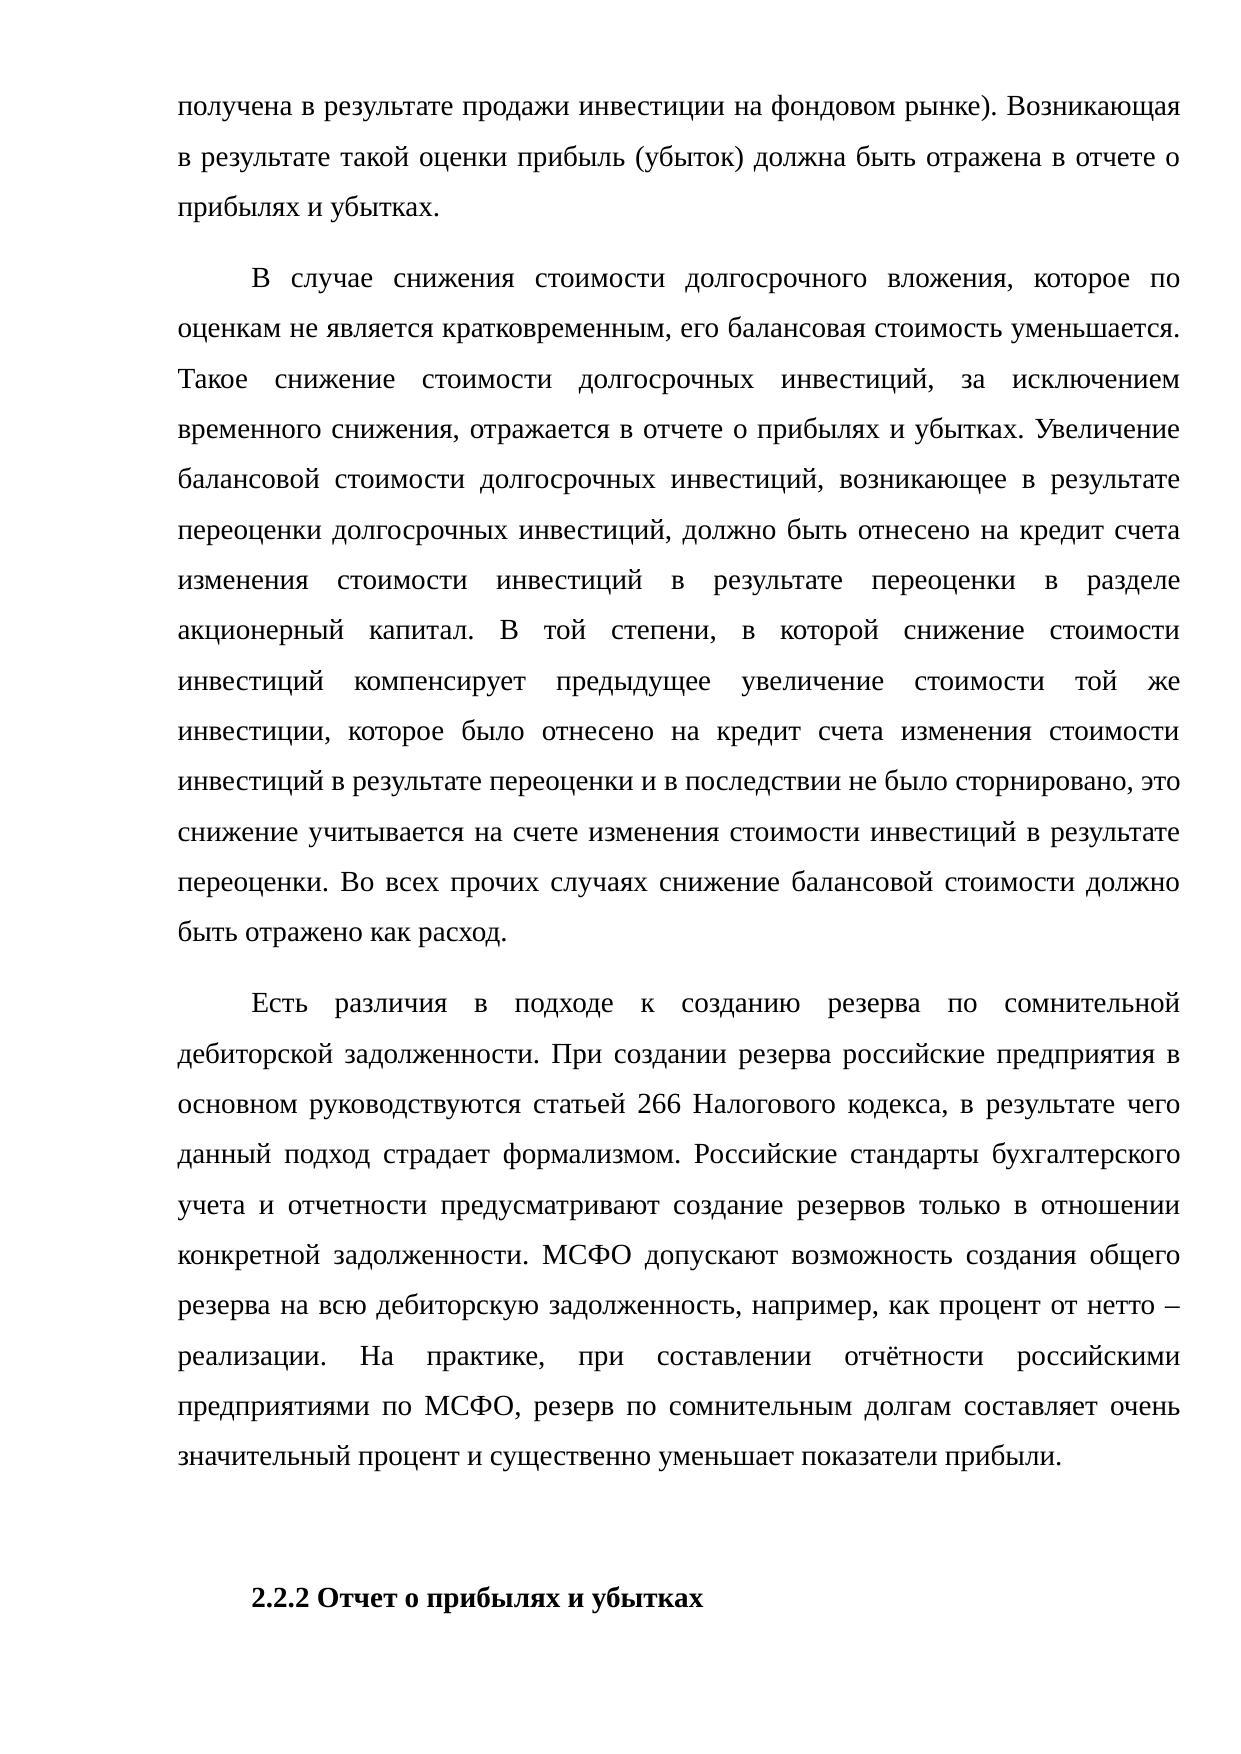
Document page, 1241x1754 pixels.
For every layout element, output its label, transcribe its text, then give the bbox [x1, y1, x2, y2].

text Есть различия в подходе к созданию резерва по сомнительной дебиторской задолженности. При создании резерва российские предприятия в основном руководствуются статьей 266 Налогового кодекса, в результате чего данный подход страдает формализмом. Российские стандарты бухгалтерского учета и отчетности предусматривают создание резервов только в отношении конкретной задолженности. МСФО допускают возможность создания общего резерва на всю дебиторскую задолженность, например, как процент от нетто – реализации. На практике, при составлении отчётности российскими предприятиями по МСФО, резерв по сомнительным долгам составляет очень значительный процент и существенно уменьшает показатели прибыли. [177, 986, 1181, 1472]
text 2.2.2 Отчет о прибылях и убытках [177, 1581, 1181, 1614]
text получена в результате продажи инвестиции на фондовом рынке). Возникающая в результате такой оценки прибыль (убыток) должна быть отражена в отчете о прибылях и убытках. [177, 88, 1181, 223]
text В случае снижения стоимости долгосрочного вложения, которое по оценкам не является кратковременным, его балансовая стоимость уменьшается. Такое снижение стоимости долгосрочных инвестиций, за исключением временного снижения, отражается в отчете о прибылях и убытках. Увеличение балансовой стоимости долгосрочных инвестиций, возникающее в результате переоценки долгосрочных инвестиций, должно быть отнесено на кредит счета изменения стоимости инвестиций в результате переоценки в разделе акционерный капитал. В той степени, в которой снижение стоимости инвестиций компенсирует предыдущее увеличение стоимости той же инвестиции, которое было отнесено на кредит счета изменения стоимости инвестиций в результате переоценки и в последствии не было сторнировано, это снижение учитывается на счете изменения стоимости инвестиций в результате переоценки. Во всех прочих случаях снижение балансовой стоимости должно быть отражено как расход. [177, 260, 1181, 948]
